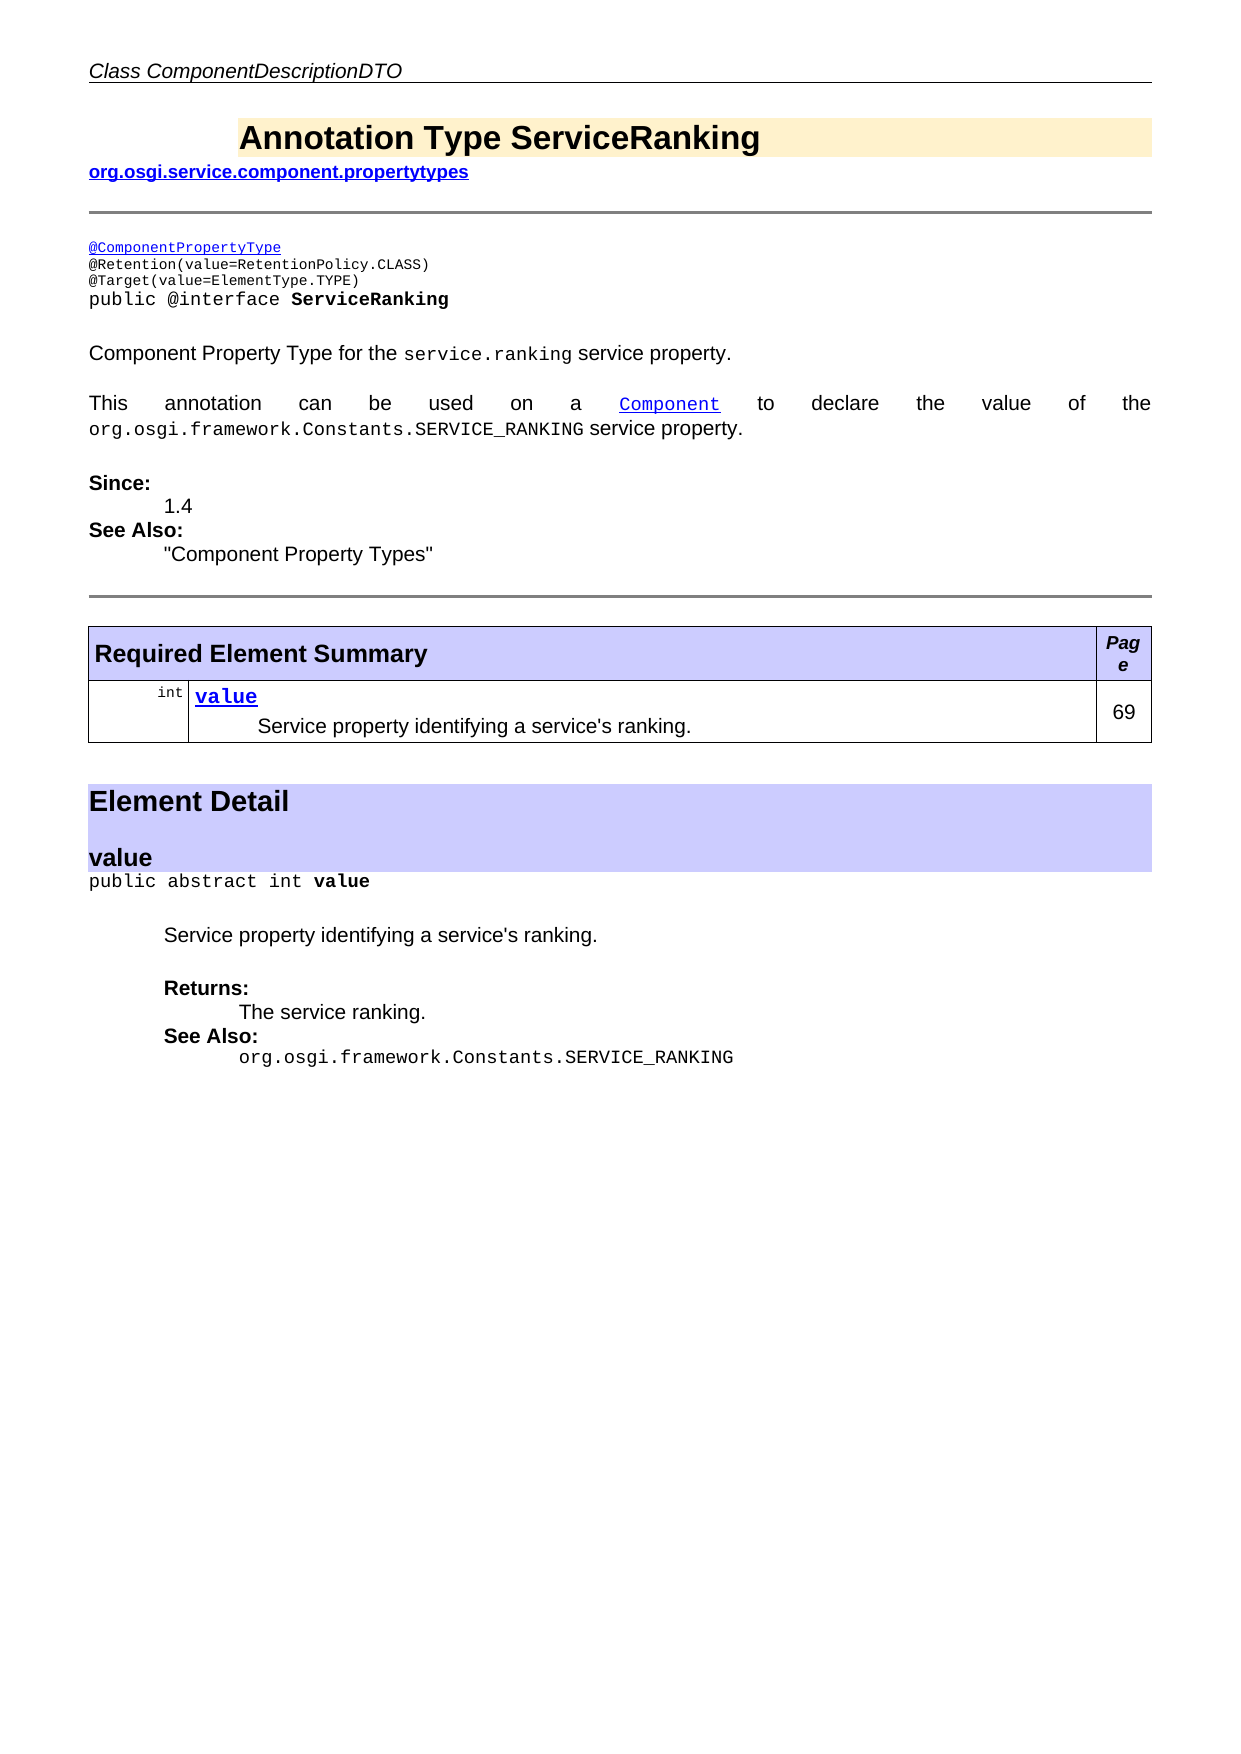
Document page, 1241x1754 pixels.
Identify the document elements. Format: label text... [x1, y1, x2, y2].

text 1.4 [163, 494, 1152, 518]
subtitle value [88, 843, 1152, 872]
text org.osgi.framework.Constants.SERVICE_RANKING [238, 1048, 1152, 1069]
text Returns: [163, 976, 1152, 1000]
table_header Required Element Summary [89, 627, 1096, 680]
text The service ranking. [238, 1000, 1152, 1024]
table_cell value Service property identifying a service's ranking. [189, 681, 1096, 742]
subtitle Annotation Type ServiceRanking [238, 118, 1152, 157]
text Component Property Type for the service.ranking service property. [88, 341, 1152, 366]
text public abstract int value [88, 872, 1152, 893]
table_header Page [1097, 627, 1151, 680]
text org.osgi.service.component.propertytypes [88, 160, 1152, 182]
text See Also: [163, 1024, 1152, 1048]
text See Also: [88, 518, 1152, 542]
table_cell int [89, 681, 188, 742]
text Since: [88, 470, 1152, 494]
text This annotation can be used on a Component to declare the value of the org.osgi.framework.Constants.SERVICE_RANKING service property. [88, 391, 1152, 441]
text "Component Property Types" [163, 542, 1152, 566]
text Service property identifying a service's ranking. [163, 923, 1152, 947]
table_cell 70 [1097, 681, 1151, 742]
subtitle Element Detail [88, 784, 1152, 818]
text @ComponentPropertyType @Retention(value=RetentionPolicy.CLASS) @Target(value=ElementType.TYPE) public @interface ServiceRanking [88, 240, 1152, 311]
